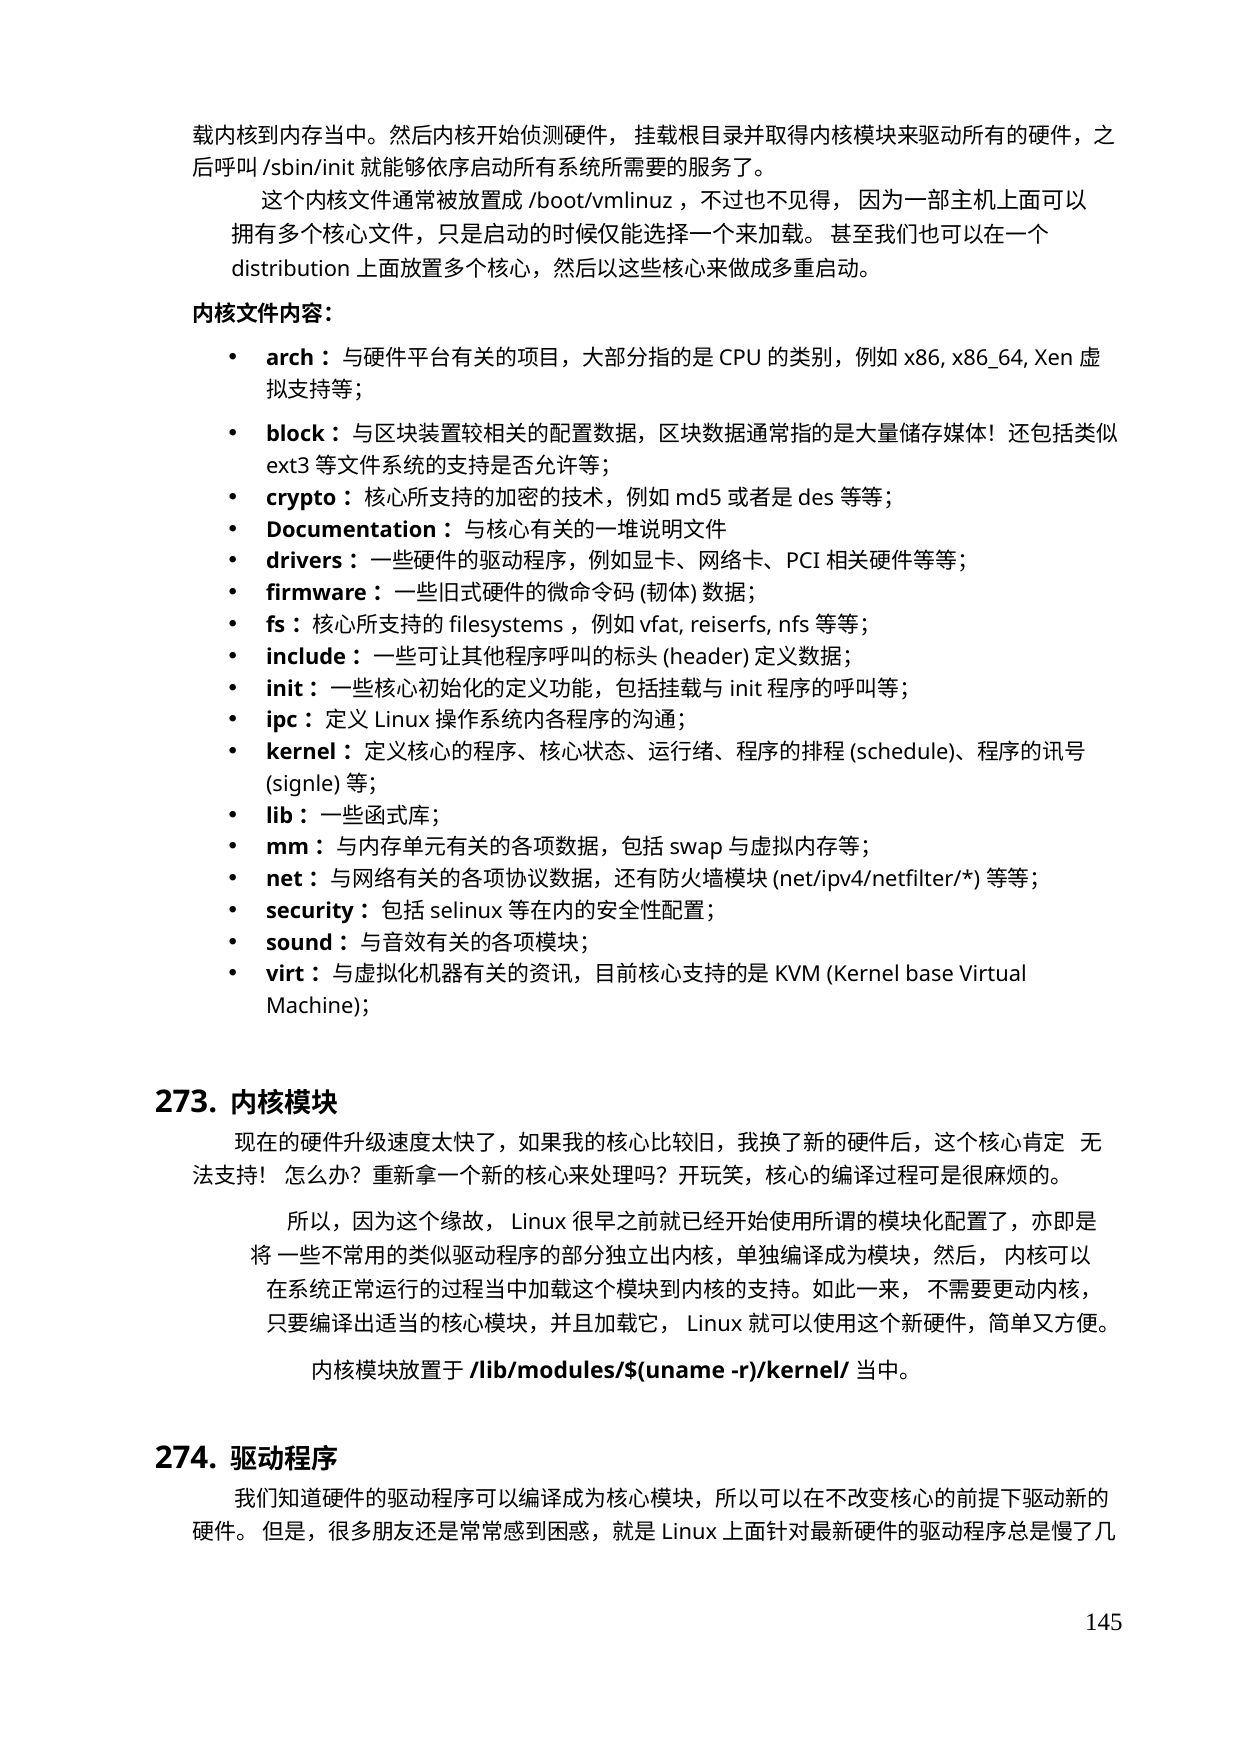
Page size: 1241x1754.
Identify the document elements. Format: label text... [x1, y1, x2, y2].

list crypto ：核心所支持的加密的技术，例如 md5 或者是 des 等等； [228, 480, 1122, 512]
list 内核模块 [154, 1079, 1122, 1122]
list 我们知道硬件的驱动程序可以编译成为核心模块，所以可以在不改变核心的前提下驱动新的硬件。 但是，很多朋友还是常常感到困惑，就是 Linux 上面针对最新硬件的驱动程序总是慢了几 [154, 1477, 1122, 1546]
list include ：一些可让其他程序呼叫的标头 (header) 定义数据； [228, 639, 1122, 671]
list 驱动程序 [154, 1435, 1122, 1477]
list firmware ：一些旧式硬件的微命令码 (韧体) 数据； [228, 575, 1122, 607]
list 现在的硬件升级速度太快了，如果我的核心比较旧，我换了新的硬件后，这个核心肯定 无法支持！ 怎么办？重新拿一个新的核心来处理吗？开玩笑，核心的编译过程可是很麻烦的。 [154, 1122, 1122, 1190]
list security ：包括 selinux 等在内的安全性配置； [228, 893, 1122, 925]
text 所以，因为这个缘故， Linux 很早之前就已经开始使用所谓的模块化配置了，亦即是 将 一些不常用的类似驱动程序的部分独立出内核，单独编译成为模块，然后， 内核可以 在系统正常运行的过程当中加载这个模块到内核的支持。如此一来， 不需要更动内核， 只要编译出适当的核心模块，并且加载它， Linux 就可以使用这个新硬件，简单又方便。 [118, 1203, 1122, 1339]
list arch ：与硬件平台有关的项目，大部分指的是 CPU 的类别，例如 x86, x86_64, Xen 虚拟支持等； [228, 340, 1122, 404]
text 这个内核文件通常被放置成 /boot/vmlinuz ，不过也不见得， 因为一部主机上面可以 拥有多个核心文件，只是启动的时候仅能选择一个来加载。 甚至我们也可以在一个 distribution 上面放置多个核心，然后以这些核心来做成多重启动。 [118, 182, 1122, 284]
list mm ：与内存单元有关的各项数据，包括 swap 与虚拟内存等； [228, 829, 1122, 861]
list drivers ：一些硬件的驱动程序，例如显卡、网络卡、PCI 相关硬件等等； [228, 543, 1122, 575]
list Documentation ：与核心有关的一堆说明文件 [228, 512, 1122, 543]
list init ：一些核心初始化的定义功能，包括挂载与 init 程序的呼叫等； [228, 671, 1122, 702]
list fs ：核心所支持的 filesystems ，例如 vfat, reiserfs, nfs 等等； [228, 607, 1122, 639]
list net ：与网络有关的各项协议数据，还有防火墙模块 (net/ipv4/netfilter/*) 等等； [228, 861, 1122, 893]
list virt ：与虚拟化机器有关的资讯，目前核心支持的是 KVM (Kernel base Virtual Machine)； [228, 956, 1122, 1020]
text 内核模块放置于 /lib/modules/$(uname -r)/kernel/ 当中。 [266, 1351, 1122, 1386]
list 载内核到内存当中。然后内核开始侦测硬件， 挂载根目录并取得内核模块来驱动所有的硬件，之后呼叫 /sbin/init 就能够依序启动所有系统所需要的服务了。 [154, 118, 1122, 182]
list lib ：一些函式库； [228, 798, 1122, 829]
text 内核文件内容： [192, 296, 1122, 328]
list kernel ：定义核心的程序、核心状态、运行绪、程序的排程 (schedule)、程序的讯号 (signle) 等； [228, 734, 1122, 798]
list ipc ：定义 Linux 操作系统内各程序的沟通； [228, 702, 1122, 734]
list sound ：与音效有关的各项模块； [228, 925, 1122, 956]
list block ：与区块装置较相关的配置数据，区块数据通常指的是大量储存媒体！还包括类似 ext3 等文件系统的支持是否允许等； [228, 416, 1122, 480]
